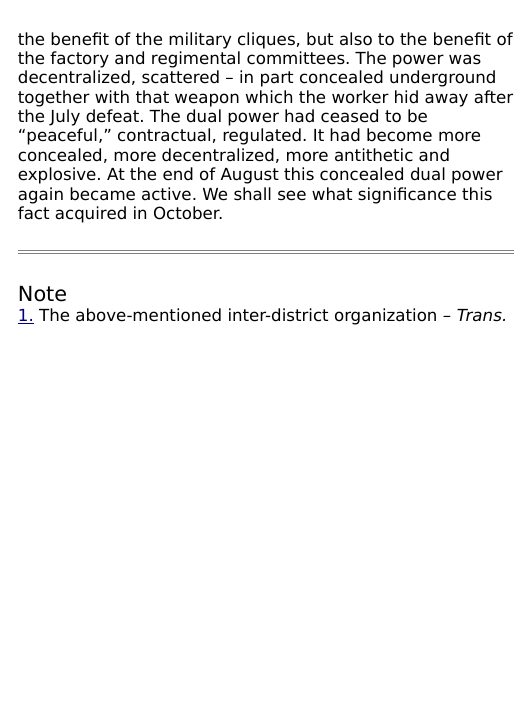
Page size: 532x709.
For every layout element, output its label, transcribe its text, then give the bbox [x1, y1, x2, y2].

text 1. The above-mentioned inter-district organization – Trans. [18, 306, 514, 326]
text the benefit of the military cliques, but also to the benefit of the factory and regimental committees. The power was decentralized, scattered – in part concealed underground together with that weapon which the worker hid away after the July defeat. The dual power had ceased to be “peaceful,” contractual, regulated. It had become more concealed, more decentralized, more antithetic and explosive. At the end of August this concealed dual power again became active. We shall see what significance this fact acquired in October. [18, 29, 514, 223]
text Note [18, 282, 514, 306]
